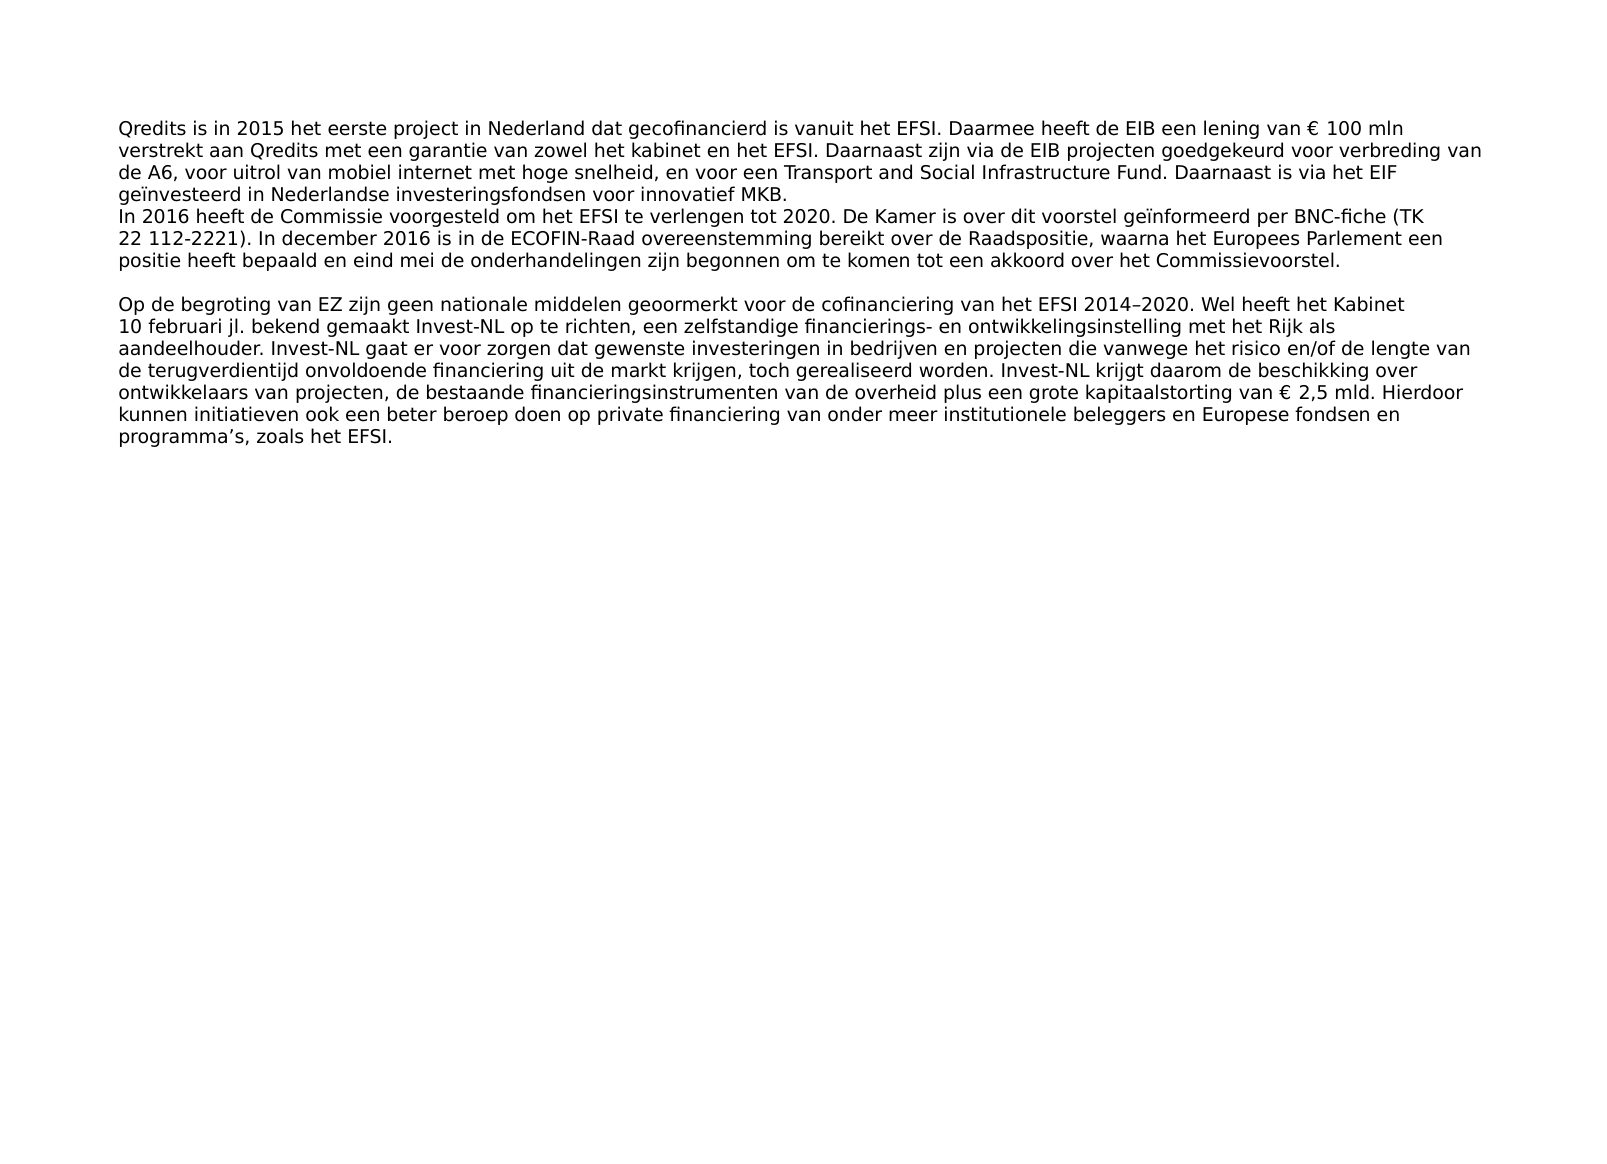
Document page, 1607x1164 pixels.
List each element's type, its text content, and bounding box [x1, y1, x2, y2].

text In 2016 heeft de Commissie voorgesteld om het EFSI te verlengen tot 2020. De Kamer is over dit voorstel geïnformeerd per BNC-fiche (TK 22 112-2221). In december 2016 is in de ECOFIN-Raad overeenstemming bereikt over de Raadspositie, waarna het Europees Parlement een positie heeft bepaald en eind mei de onderhandelingen zijn begonnen om te komen tot een akkoord over het Commissievoorstel. [118, 206, 1488, 272]
text Op de begroting van EZ zijn geen nationale middelen geoormerkt voor de cofinanciering van het EFSI 2014–2020. Wel heeft het Kabinet 10 februari jl. bekend gemaakt Invest-NL op te richten, een zelfstandige financierings- en ontwikkelingsinstelling met het Rijk als aandeelhouder. Invest-NL gaat er voor zorgen dat gewenste investeringen in bedrijven en projecten die vanwege het risico en/of de lengte van de terugverdientijd onvoldoende financiering uit de markt krijgen, toch gerealiseerd worden. Invest-NL krijgt daarom de beschikking over ontwikkelaars van projecten, de bestaande financieringsinstrumenten van de overheid plus een grote kapitaalstorting van € 2,5 mld. Hierdoor kunnen initiatieven ook een beter beroep doen op private financiering van onder meer institutionele beleggers en Europese fondsen en programma’s, zoals het EFSI. [118, 294, 1488, 448]
text Qredits is in 2015 het eerste project in Nederland dat gecofinancierd is vanuit het EFSI. Daarmee heeft de EIB een lening van € 100 mln verstrekt aan Qredits met een garantie van zowel het kabinet en het EFSI. Daarnaast zijn via de EIB projecten goedgekeurd voor verbreding van de A6, voor uitrol van mobiel internet met hoge snelheid, en voor een Transport and Social Infrastructure Fund. Daarnaast is via het EIF geïnvesteerd in Nederlandse investeringsfondsen voor innovatief MKB. [118, 118, 1488, 206]
